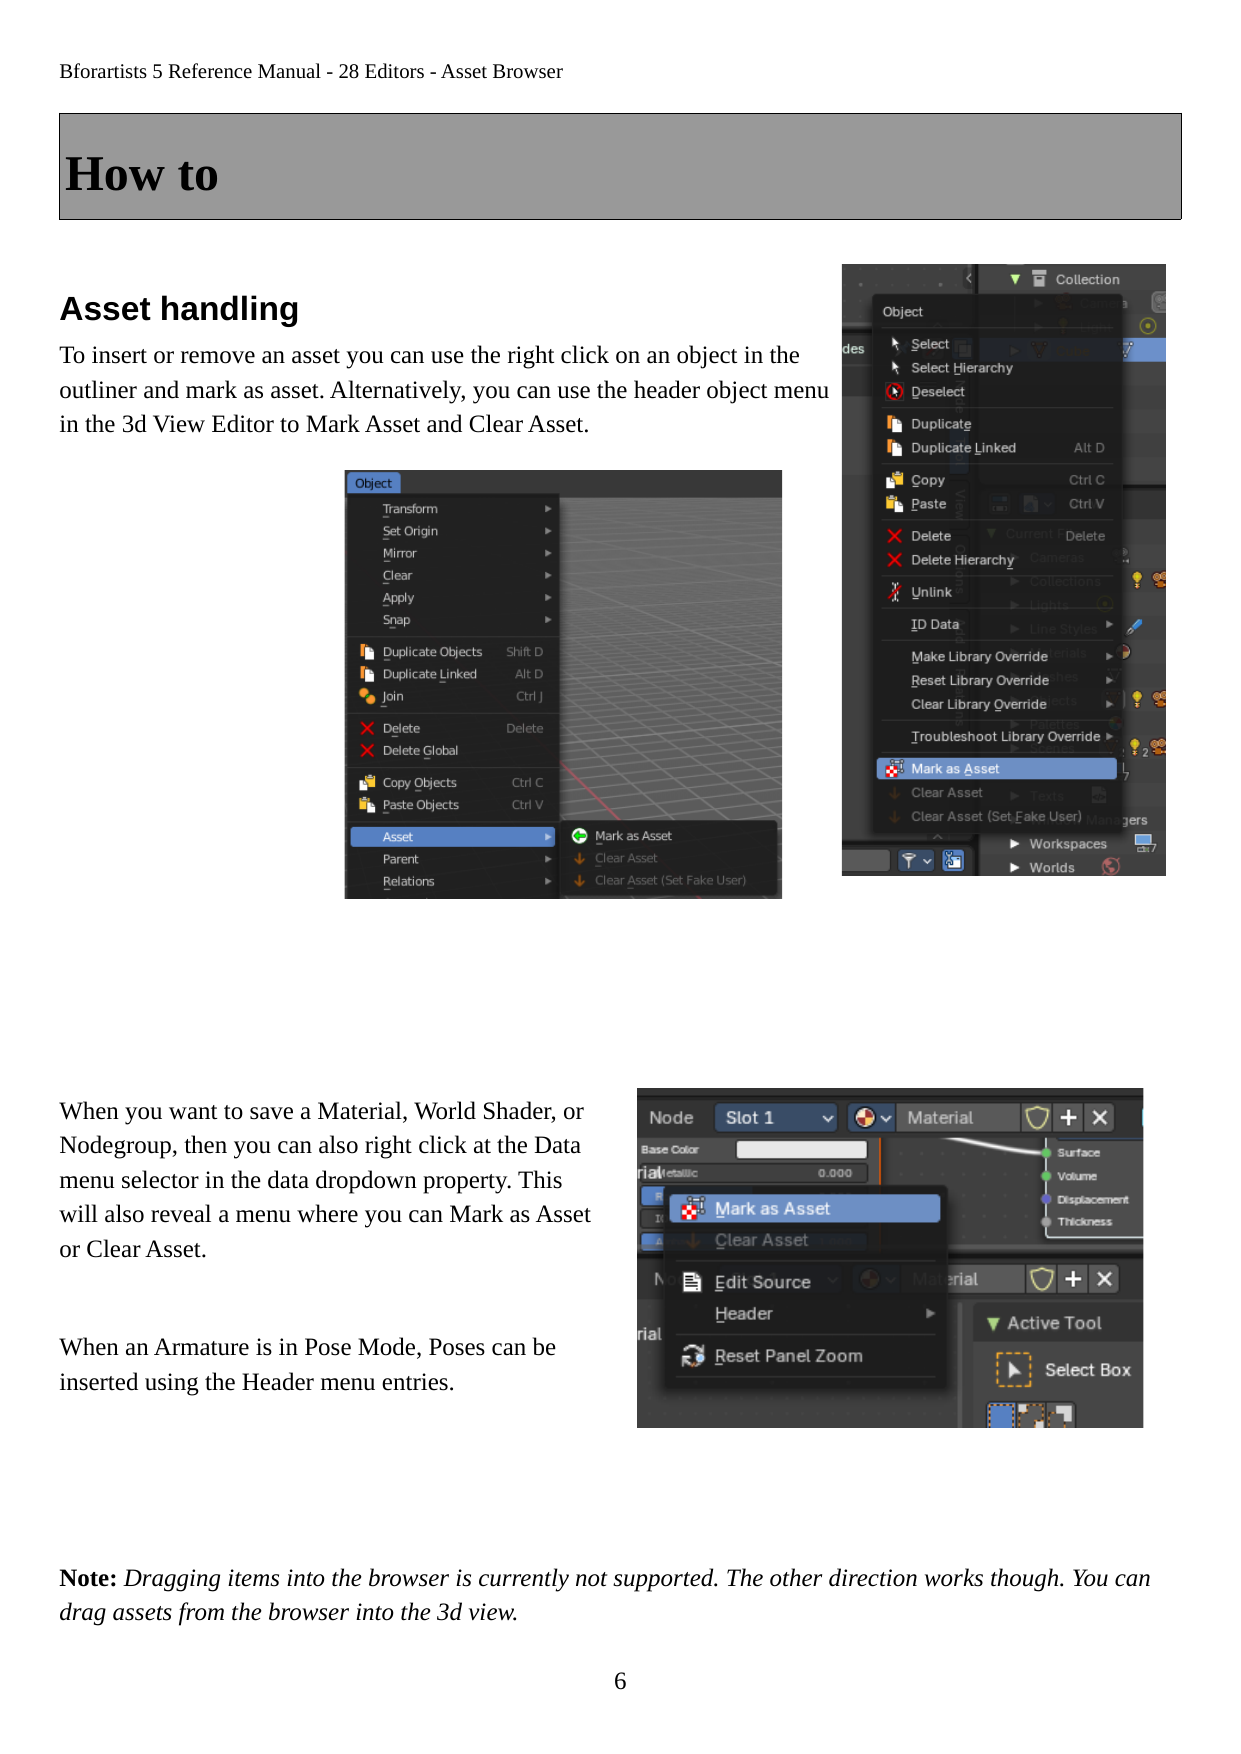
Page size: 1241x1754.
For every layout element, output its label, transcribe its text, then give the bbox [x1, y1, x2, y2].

text When you want to save a Material, World Shader, or Nodegroup, then you can also right click at the Data menu selector in the data dropdown property. This will also reveal a menu where you can Mark as Asset or Clear Asset. [59, 1096, 637, 1263]
picture [344, 470, 783, 899]
subtitle Asset handling [59, 289, 841, 328]
text To insert or remove an asset you can use the right click on an object in the outliner and mark as asset. Alternatively, you can use the header object menu in the 3d View Editor to Mark Asset and Clear Asset. [59, 340, 841, 438]
text Note: Dragging items into the browser is currently not supported. The other direction works though. You can drag assets from the browser into the 3d view. [59, 1563, 1181, 1626]
table_header How to [60, 114, 1181, 219]
text When an Armature is in Pose Mode, Poses can be inserted using the Header menu entries. [59, 1332, 637, 1395]
picture [841, 264, 1166, 876]
text [1144, 1096, 1181, 1263]
subtitle [1166, 289, 1181, 328]
text [1144, 1332, 1181, 1395]
picture [637, 1088, 1144, 1428]
